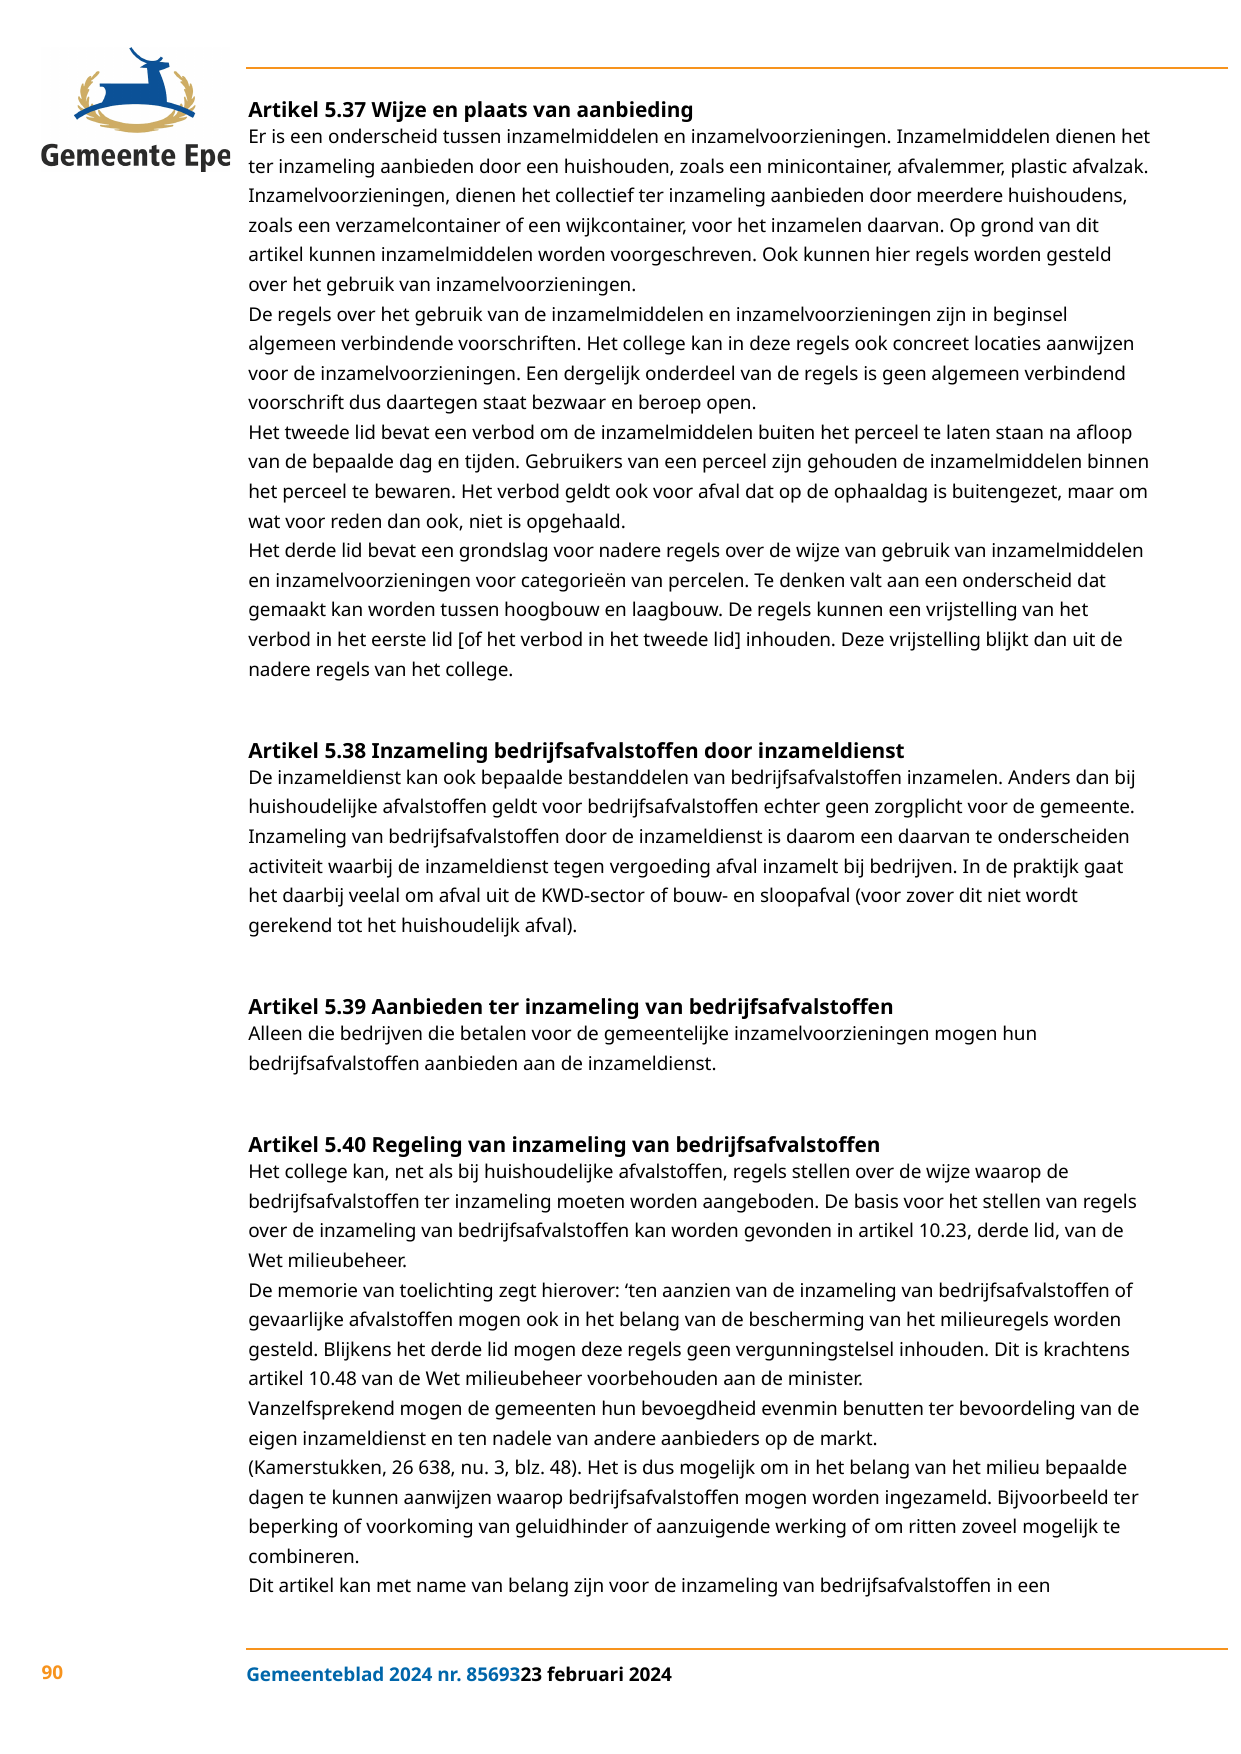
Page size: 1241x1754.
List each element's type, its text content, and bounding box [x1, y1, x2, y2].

text (Kamerstukken, 26 638, nu. 3, blz. 48). Het is dus mogelijk om in het belang van het milieu bepaalde dagen te kunnen aanwijzen waarop bedrijfsafvalstoffen mogen worden ingezameld. Bijvoorbeeld ter beperking of voorkoming van geluidhinder of aanzuigende werking of om ritten zoveel mogelijk te combineren. [248, 1454, 1152, 1569]
text Artikel 5.40 Regeling van inzameling van bedrijfsafvalstoffen [248, 1130, 1152, 1158]
text De inzameldienst kan ook bepaalde bestanddelen van bedrijfsafvalstoffen inzamelen. Anders dan bij huishoudelijke afvalstoffen geldt voor bedrijfsafvalstoffen echter geen zorgplicht voor de gemeente. [248, 764, 1152, 819]
text Dit artikel kan met name van belang zijn voor de inzameling van bedrijfsafvalstoffen in een [248, 1573, 1152, 1598]
text Het derde lid bevat een grondslag voor nadere regels over de wijze van gebruik van inzamelmiddelen en inzamelvoorzieningen voor categorieën van percelen. Te denken valt aan een onderscheid dat gemaakt kan worden tussen hoogbouw en laagbouw. De regels kunnen een vrijstelling van het verbod in het eerste lid [of het verbod in het tweede lid] inhouden. Deze vrijstelling blijkt dan uit de nadere regels van het college. [248, 537, 1152, 681]
text Er is een onderscheid tussen inzamelmiddelen en inzamelvoorzieningen. Inzamelmiddelen dienen het ter inzameling aanbieden door een huishouden, zoals een minicontainer, afvalemmer, plastic afvalzak. [248, 123, 1152, 178]
text Artikel 5.39 Aanbieden ter inzameling van bedrijfsafvalstoffen [248, 992, 1152, 1021]
text De memorie van toelichting zegt hierover: ‘ten aanzien van de inzameling van bedrijfsafvalstoffen of gevaarlijke afvalstoffen mogen ook in het belang van de bescherming van het milieuregels worden gesteld. Blijkens het derde lid mogen deze regels geen vergunningstelsel inhouden. Dit is krachtens artikel 10.48 van de Wet milieubeheer voorbehouden aan de minister. [248, 1277, 1152, 1391]
text Artikel 5.38 Inzameling bedrijfsafvalstoffen door inzameldienst [248, 736, 1152, 764]
text Vanzelfsprekend mogen de gemeenten hun bevoegdheid evenmin benutten ter bevoordeling van de eigen inzameldienst en ten nadele van andere aanbieders op de markt. [248, 1395, 1152, 1451]
text Alleen die bedrijven die betalen voor de gemeentelijke inzamelvoorzieningen mogen hun bedrijfsafvalstoffen aanbieden aan de inzameldienst. [248, 1021, 1152, 1076]
picture [41, 47, 231, 172]
text De regels over het gebruik van de inzamelmiddelen en inzamelvoorzieningen zijn in beginsel algemeen verbindende voorschriften. Het college kan in deze regels ook concreet locaties aanwijzen voor de inzamelvoorzieningen. Een dergelijk onderdeel van de regels is geen algemeen verbindend voorschrift dus daartegen staat bezwaar en beroep open. [248, 301, 1152, 415]
text Het college kan, net als bij huishoudelijke afvalstoffen, regels stellen over de wijze waarop de bedrijfsafvalstoffen ter inzameling moeten worden aangeboden. De basis voor het stellen van regels over de inzameling van bedrijfsafvalstoffen kan worden gevonden in artikel 10.23, derde lid, van de Wet milieubeheer. [248, 1158, 1152, 1273]
text Inzamelvoorzieningen, dienen het collectief ter inzameling aanbieden door meerdere huishoudens, zoals een verzamelcontainer of een wijkcontainer, voor het inzamelen daarvan. Op grond van dit artikel kunnen inzamelmiddelen worden voorgeschreven. Ook kunnen hier regels worden gesteld over het gebruik van inzamelvoorzieningen. [248, 182, 1152, 297]
text Het tweede lid bevat een verbod om de inzamelmiddelen buiten het perceel te laten staan na afloop van de bepaalde dag en tijden. Gebruikers van een perceel zijn gehouden de inzamelmiddelen binnen het perceel te bewaren. Het verbod geldt ook voor afval dat op de ophaaldag is buitengezet, maar om wat voor reden dan ook, niet is opgehaald. [248, 419, 1152, 533]
text Artikel 5.37 Wijze en plaats van aanbieding [248, 95, 1152, 123]
text Inzameling van bedrijfsafvalstoffen door de inzameldienst is daarom een daarvan te onderscheiden activiteit waarbij de inzameldienst tegen vergoeding afval inzamelt bij bedrijven. In de praktijk gaat het daarbij veelal om afval uit de KWD-sector of bouw- en sloopafval (voor zover dit niet wordt gerekend tot het huishoudelijk afval). [248, 823, 1152, 938]
